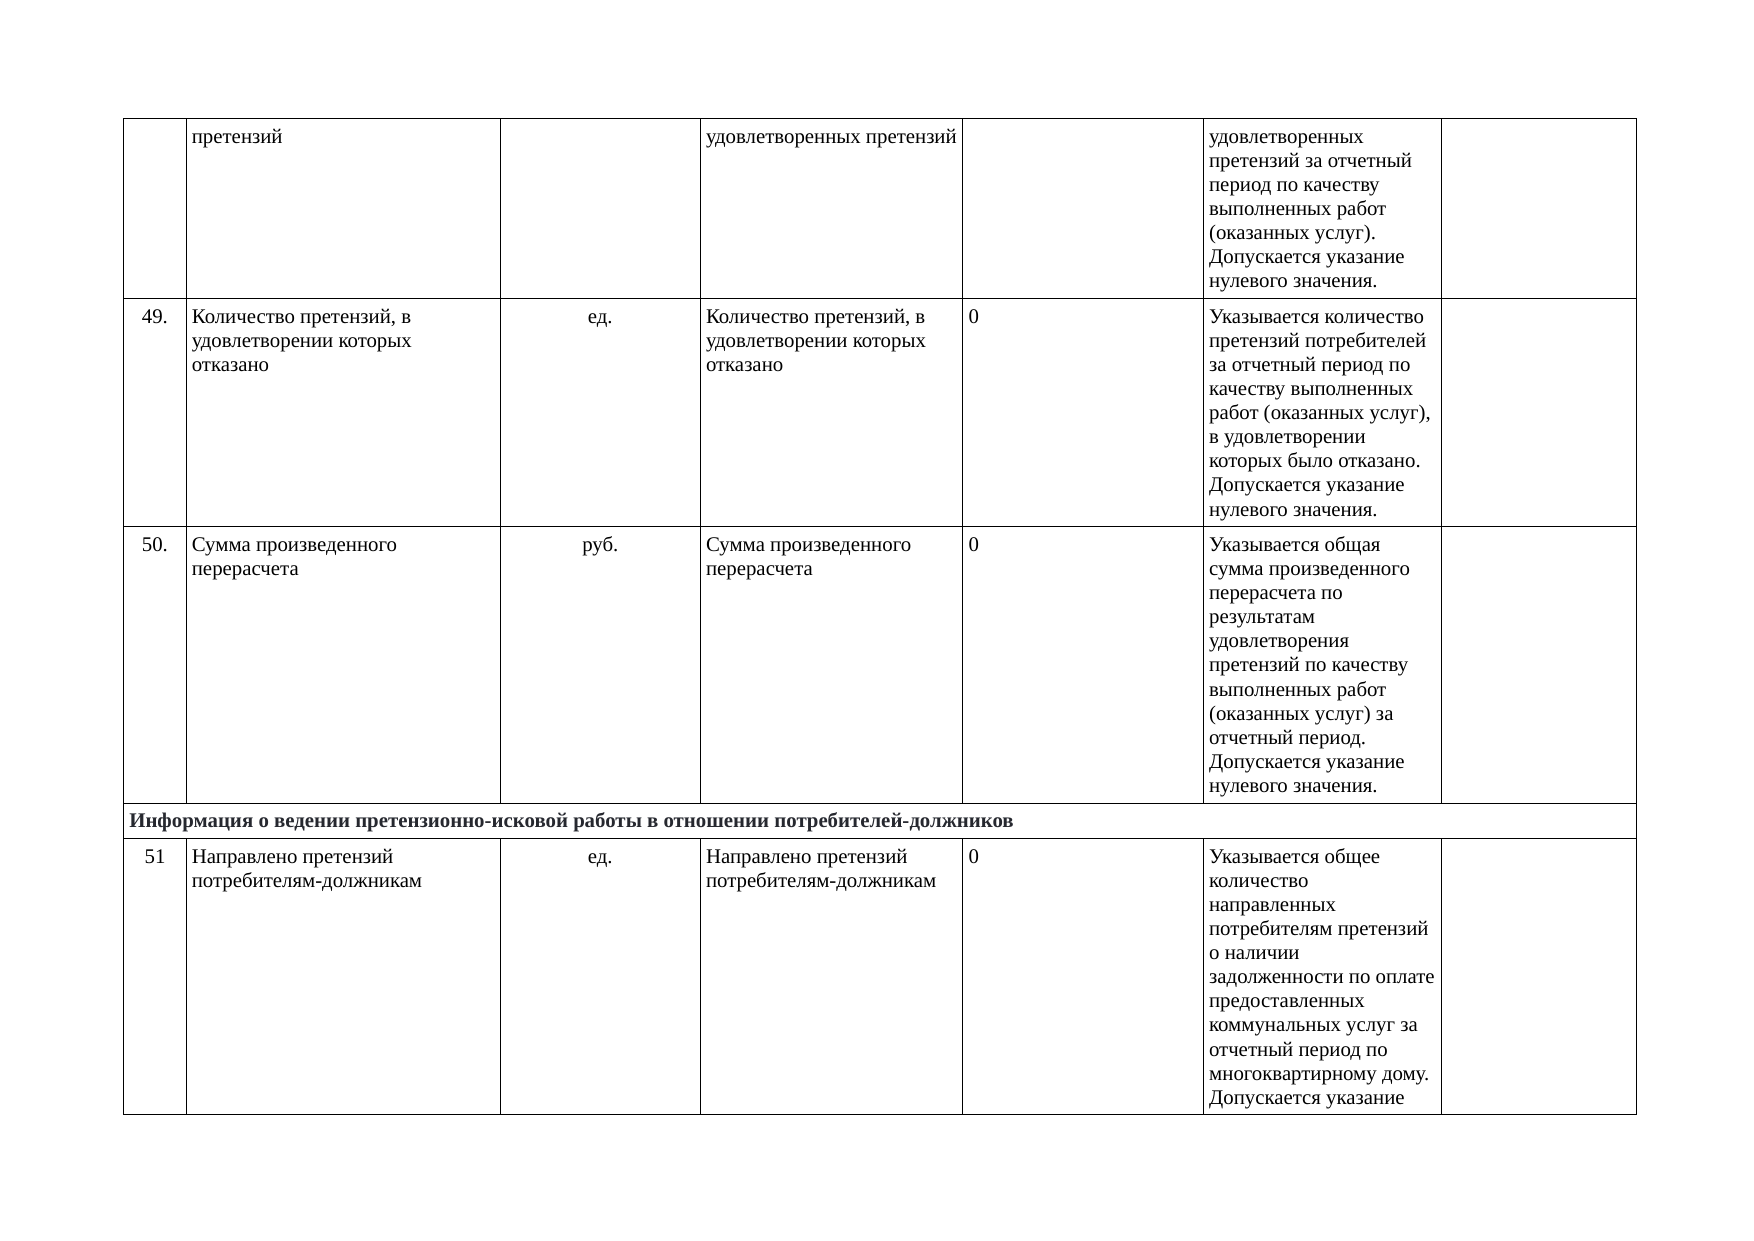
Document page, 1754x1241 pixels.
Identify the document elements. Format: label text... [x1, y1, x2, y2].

table_cell руб. [501, 527, 700, 802]
table_cell удовлетворенных претензий [701, 119, 962, 298]
table_cell 0 [963, 527, 1203, 802]
table_cell 50. [124, 527, 186, 802]
table_cell Сумма произведенного перерасчета [701, 527, 962, 802]
table_cell [1442, 527, 1636, 802]
table_cell претензий [187, 119, 500, 298]
table_cell [1442, 299, 1636, 526]
table_cell Информация о ведении претензионно-исковой работы в отношении потребителей-должников [124, 804, 1636, 838]
table_cell 0 [963, 299, 1203, 526]
table_cell ед. [501, 839, 700, 1114]
table_cell ед. [501, 299, 700, 526]
table_cell удовлетворенных претензий за отчетный период по качеству выполненных работ (оказанных услуг). Допускается указание нулевого значения. [1204, 119, 1441, 298]
table_cell Указывается количество претензий потребителей за отчетный период по качеству выполненных работ (оказанных услуг), в удовлетворении которых было отказано. Допускается указание нулевого значения. [1204, 299, 1441, 526]
table_cell 51 [124, 839, 186, 1114]
table_cell [124, 119, 186, 298]
table_cell 49. [124, 299, 186, 526]
table_cell Количество претензий, в удовлетворении которых отказано [187, 299, 500, 526]
table_cell 0 [963, 839, 1203, 1114]
table_cell [963, 119, 1203, 298]
table_cell Направлено претензий потребителям-должникам [187, 839, 500, 1114]
table_cell Количество претензий, в удовлетворении которых отказано [701, 299, 962, 526]
table_cell Указывается общая сумма произведенного перерасчета по результатам удовлетворения претензий по качеству выполненных работ (оказанных услуг) за отчетный период. Допускается указание нулевого значения. [1204, 527, 1441, 802]
table_cell Направлено претензий потребителям-должникам [701, 839, 962, 1114]
table_cell [501, 119, 700, 298]
table_cell [1442, 119, 1636, 298]
table_cell [1442, 839, 1636, 1114]
table_cell Указывается общее количество направленных потребителям претензий о наличии задолженности по оплате предоставленных коммунальных услуг за отчетный период по многоквартирному дому. Допускается указание [1204, 839, 1441, 1114]
table_cell Сумма произведенного перерасчета [187, 527, 500, 802]
